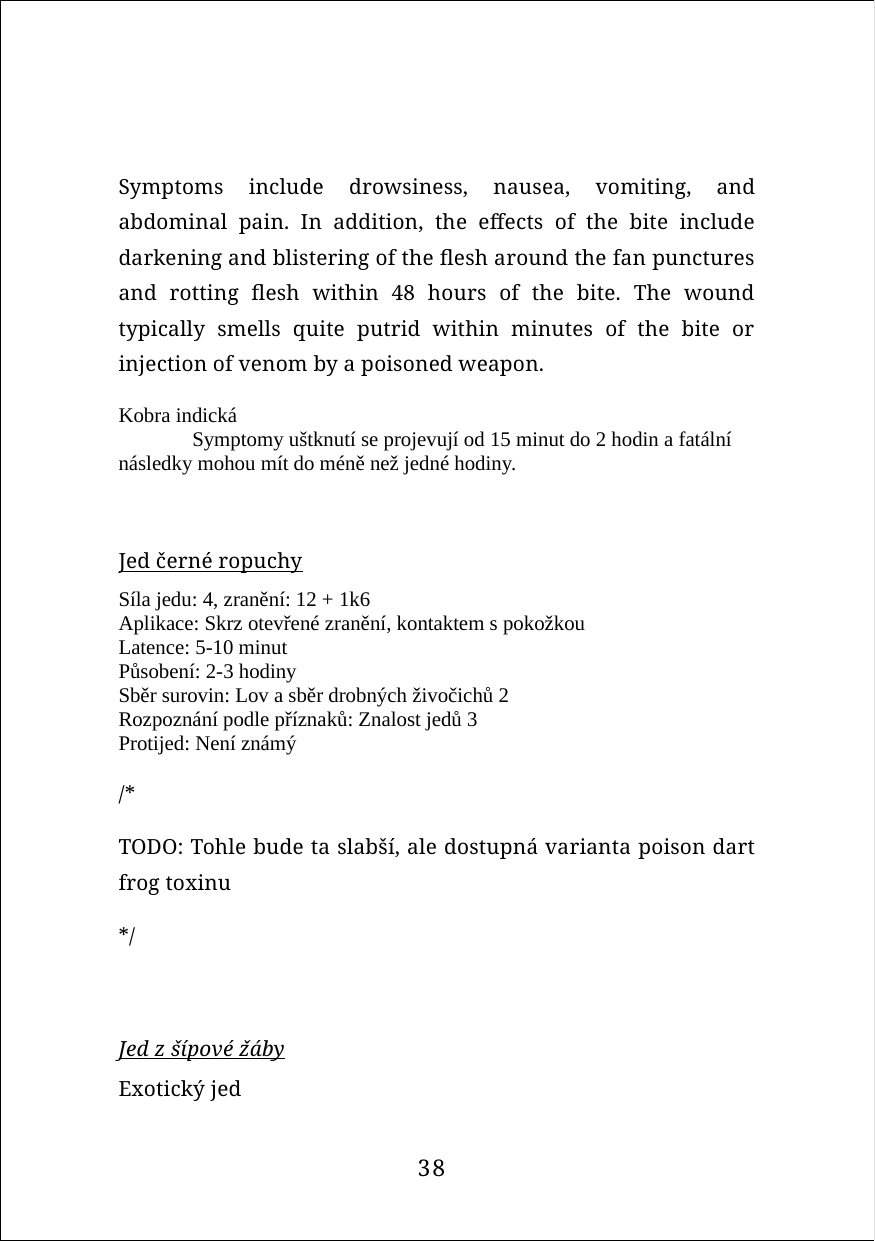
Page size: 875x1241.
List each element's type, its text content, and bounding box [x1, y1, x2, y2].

subtitle Jed z šípové žáby [118, 1034, 756, 1062]
text Latence: 5-10 minut [118, 635, 756, 659]
text */ [118, 921, 756, 950]
text Rozpoznání podle příznaků: Znalost jedů 3 [118, 707, 756, 731]
text Síla jedu: 4, zranění: 12 + 1k6 [118, 587, 756, 611]
text Symptomy uštknutí se projevují od 15 minut do 2 hodin a fatální následky mohou mít do méně než jedné hodiny. [118, 427, 756, 475]
text Působení: 2-3 hodiny [118, 659, 756, 683]
text TODO: Tohle bude ta slabší, ale dostupná varianta poison dart frog toxinu [118, 832, 756, 896]
text Symptoms include drowsiness, nausea, vomiting, and abdominal pain. In addition, the effects of the bite include darkening and blistering of the flesh around the fan punctures and rotting flesh within 48 hours of the bite. The wound typically smells quite putrid within minutes of the bite or injection of venom by a poisoned weapon. [118, 172, 756, 378]
text Sběr surovin: Lov a sběr drobných živočichů 2 [118, 683, 756, 707]
text /* [118, 779, 756, 808]
text Exotický jed [118, 1074, 756, 1102]
subtitle Jed černé ropuchy [118, 547, 756, 575]
text Kobra indická [118, 403, 756, 427]
text Aplikace: Skrz otevřené zranění, kontaktem s pokožkou [118, 611, 756, 635]
text Protijed: Není známý [118, 731, 756, 755]
